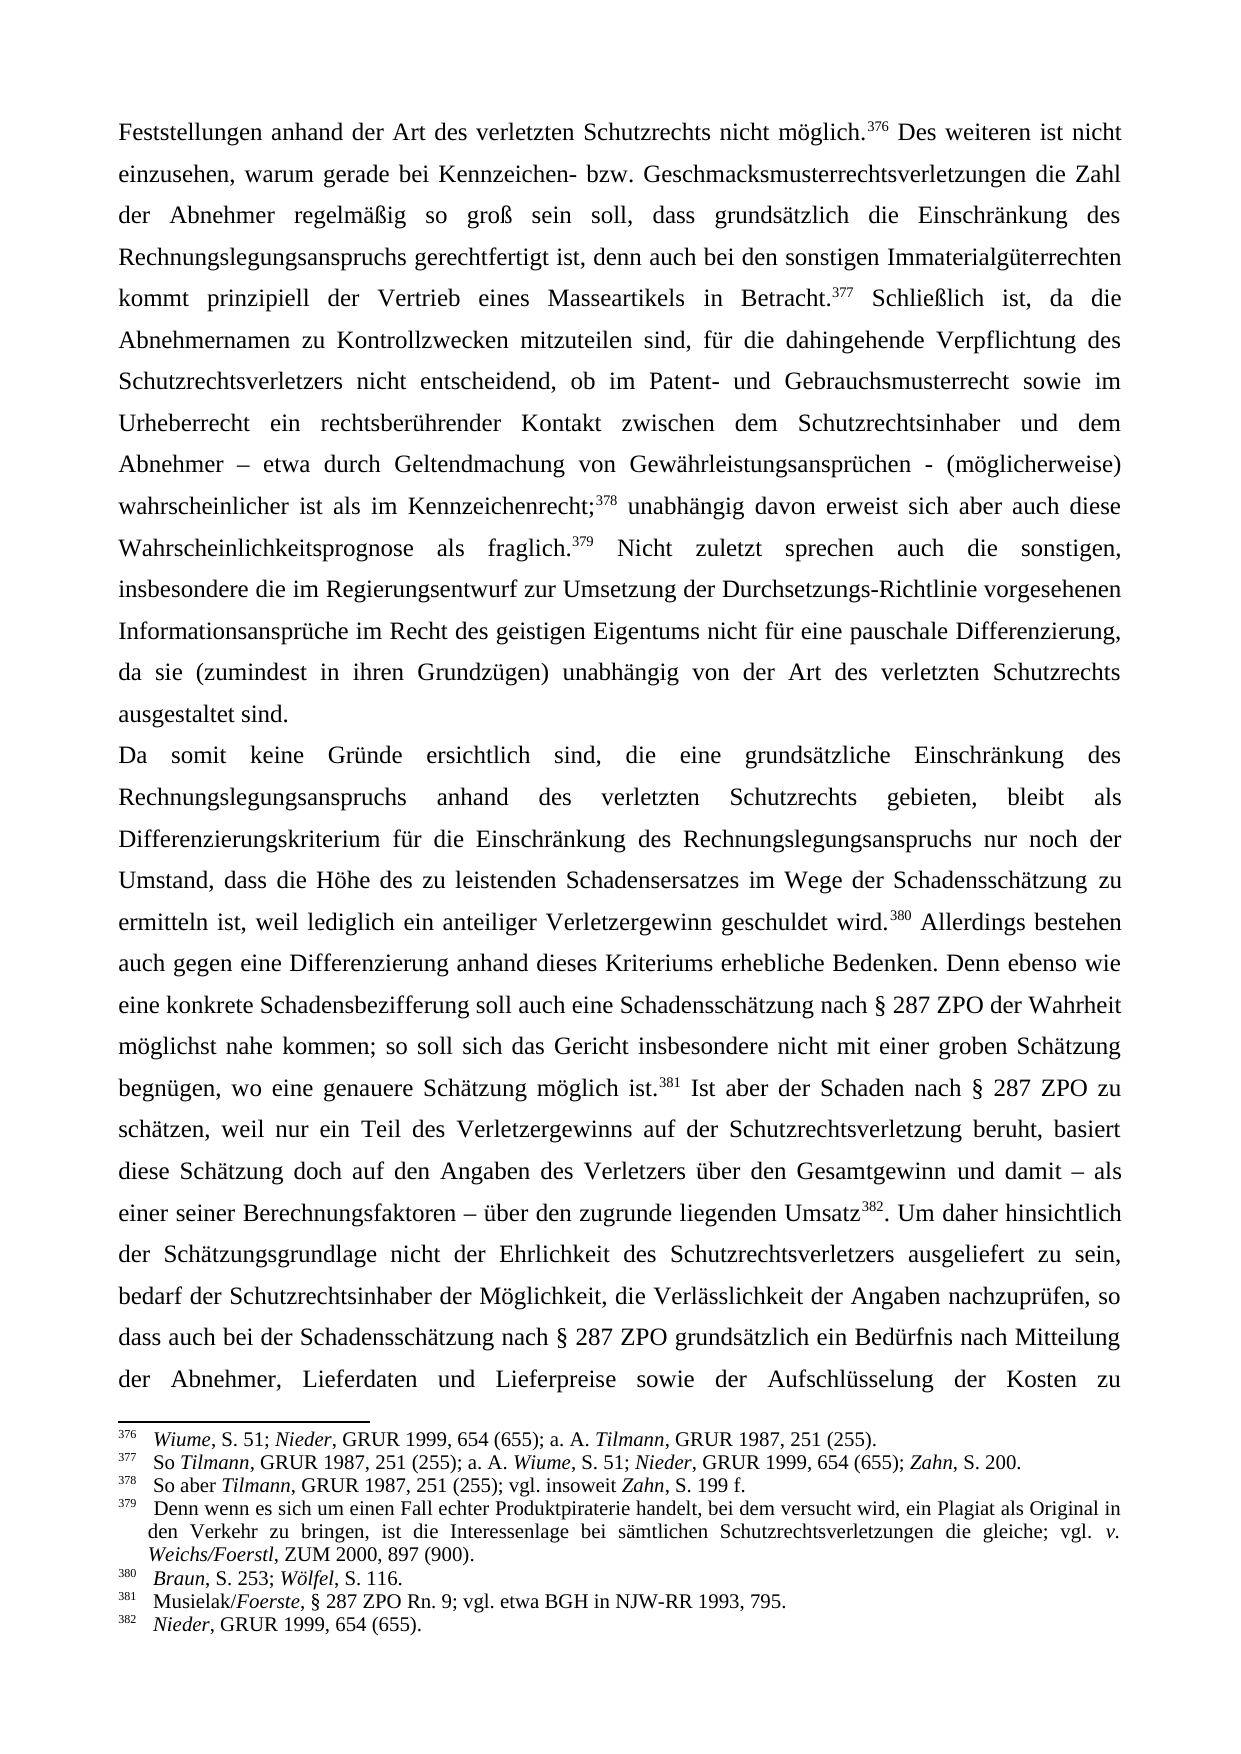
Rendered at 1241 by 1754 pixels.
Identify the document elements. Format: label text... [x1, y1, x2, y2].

text Da somit keine Gründe ersichtlich sind, die eine grundsätzliche Einschränkung des Rechnungslegungsanspruchs anhand des verletzten Schutzrechts gebieten, bleibt als Differenzierungskriterium für die Einschränkung des Rechnungslegungsanspruchs nur noch der Umstand, dass die Höhe des zu leistenden Schadensersatzes im Wege der Schadensschätzung zu ermitteln ist, weil lediglich ein anteiliger Verletzergewinn geschuldet wird. Allerdings bestehen auch gegen eine Differenzierung anhand dieses Kriteriums erhebliche Bedenken. Denn ebenso wie eine konkrete Schadensbezifferung soll auch eine Schadensschätzung nach § 287 ZPO der Wahrheit möglichst nahe kommen; so soll sich das Gericht insbesondere nicht mit einer groben Schätzung begnügen, wo eine genauere Schätzung möglich ist. Ist aber der Schaden nach § 287 ZPO zu schätzen, weil nur ein Teil des Verletzergewinns auf der Schutzrechtsverletzung beruht, basiert diese Schätzung doch auf den Angaben des Verletzers über den Gesamtgewinn und damit – als einer seiner Berechnungsfaktoren – über den zugrunde liegenden Umsatz. Um daher hinsichtlich der Schätzungsgrundlage nicht der Ehrlichkeit des Schutzrechtsverletzers ausgeliefert zu sein, bedarf der Schutzrechtsinhaber der Möglichkeit, die Verlässlichkeit der Angaben nachzuprüfen, so dass auch bei der Schadensschätzung nach § 287 ZPO grundsätzlich ein Bedürfnis nach Mitteilung der Abnehmer, Lieferdaten und Lieferpreise sowie der Aufschlüsselung der Kosten zu [118, 742, 1122, 1393]
text Feststellungen anhand der Art des verletzten Schutzrechts nicht möglich. Des weiteren ist nicht einzusehen, warum gerade bei Kennzeichen- bzw. Geschmacksmusterrechtsverletzungen die Zahl der Abnehmer regelmäßig so groß sein soll, dass grundsätzlich die Einschränkung des Rechnungslegungsanspruchs gerechtfertigt ist, denn auch bei den sonstigen Immaterialgüterrechten kommt prinzipiell der Vertrieb eines Masseartikels in Betracht. Schließlich ist, da die Abnehmernamen zu Kontrollzwecken mitzuteilen sind, für die dahingehende Verpflichtung des Schutzrechtsverletzers nicht entscheidend, ob im Patent- und Gebrauchsmusterrecht sowie im Urheberrecht ein rechtsberührender Kontakt zwischen dem Schutzrechtsinhaber und dem Abnehmer – etwa durch Geltendmachung von Gewährleistungsansprüchen - (möglicherweise) wahrscheinlicher ist als im Kennzeichenrecht; unabhängig davon erweist sich aber auch diese Wahrscheinlichkeitsprognose als fraglich. Nicht zuletzt sprechen auch die sonstigen, insbesondere die im Regierungsentwurf zur Umsetzung der Durchsetzungs-Richtlinie vorgesehenen Informationsansprüche im Recht des geistigen Eigentums nicht für eine pauschale Differenzierung, da sie (zumindest in ihren Grundzügen) unabhängig von der Art des verletzten Schutzrechts ausgestaltet sind. [118, 118, 1122, 728]
text Denn wenn es sich um einen Fall echter Produktpiraterie handelt, bei dem versucht wird, ein Plagiat als Original in den Verkehr zu bringen, ist die Interessenlage bei sämtlichen Schutzrechtsverletzungen die gleiche; vgl. v. Weichs/Foerstl, ZUM 2000, 897 (900). [118, 1497, 1122, 1566]
text Musielak/Foerste, § 287 ZPO Rn. 9; vgl. etwa BGH in NJW-RR 1993, 795. [118, 1589, 1122, 1613]
text So Tilmann, GRUR 1987, 251 (255); a. A. Wiume, S. 51; Nieder, GRUR 1999, 654 (655); Zahn, S. 200. [118, 1451, 1122, 1474]
text Wiume, S. 51; Nieder, GRUR 1999, 654 (655); a. A. Tilmann, GRUR 1987, 251 (255). [118, 1428, 1122, 1451]
text Nieder, GRUR 1999, 654 (655). [118, 1613, 1122, 1636]
text Braun, S. 253; Wölfel, S. 116. [118, 1566, 1122, 1589]
text So aber Tilmann, GRUR 1987, 251 (255); vgl. insoweit Zahn, S. 199 f. [118, 1474, 1122, 1497]
